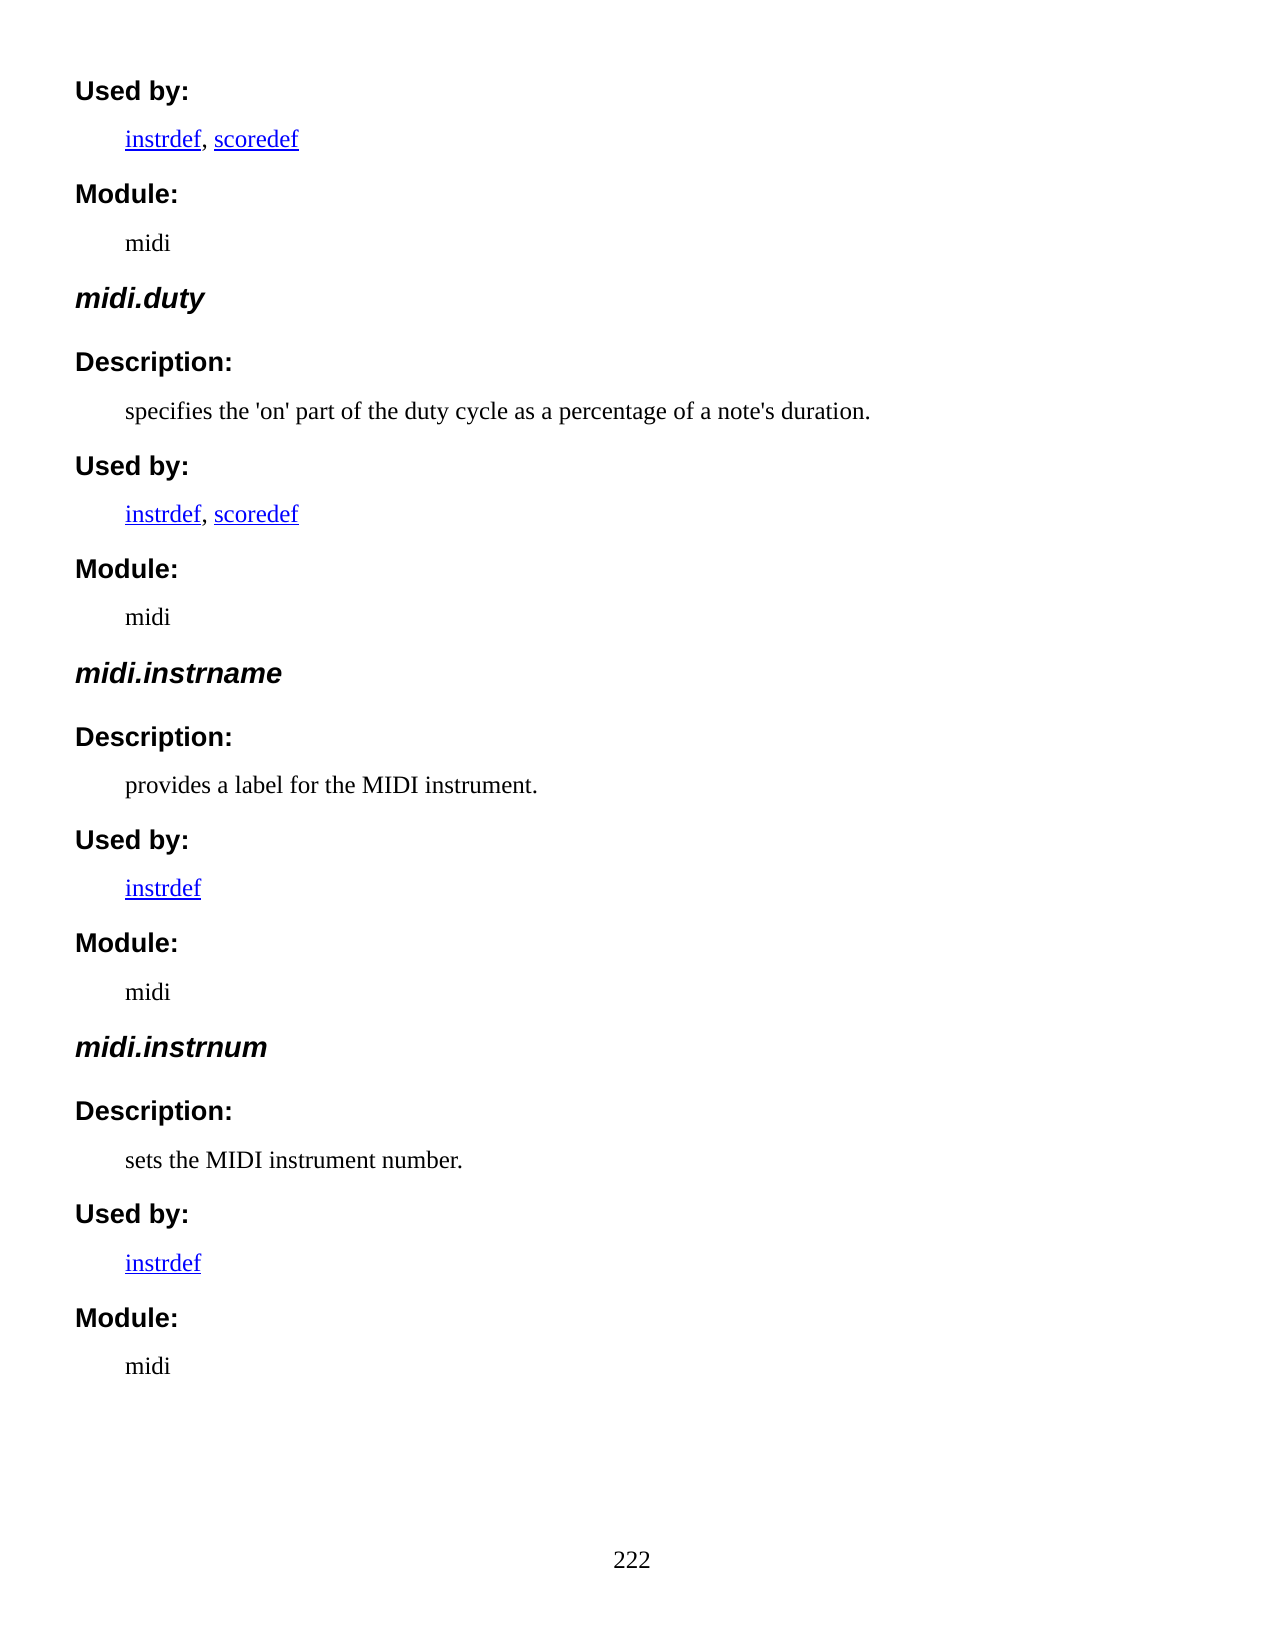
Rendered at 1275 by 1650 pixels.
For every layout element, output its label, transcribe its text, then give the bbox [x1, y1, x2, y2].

text instrdef, scoredef [75, 499, 1200, 528]
text midi [75, 228, 1200, 256]
text instrdef, scoredef [75, 124, 1200, 153]
text midi [75, 977, 1200, 1005]
subtitle Description: [75, 1095, 1200, 1126]
subtitle midi.instrname [75, 656, 1200, 689]
subtitle midi.instrnum [75, 1030, 1200, 1064]
subtitle Description: [75, 721, 1200, 752]
subtitle Module: [75, 553, 1200, 584]
subtitle midi.duty [75, 281, 1200, 315]
text instrdef [75, 873, 1200, 902]
text sets the MIDI instrument number. [75, 1145, 1200, 1173]
text provides a label for the MIDI instrument. [75, 770, 1200, 799]
subtitle Used by: [75, 75, 1200, 106]
subtitle Module: [75, 178, 1200, 209]
subtitle Description: [75, 346, 1200, 377]
text specifies the 'on' part of the duty cycle as a percentage of a note's duration. [75, 396, 1200, 424]
subtitle Used by: [75, 449, 1200, 481]
text instrdef [75, 1248, 1200, 1277]
subtitle Used by: [75, 824, 1200, 855]
subtitle Module: [75, 927, 1200, 958]
subtitle Module: [75, 1302, 1200, 1333]
text midi [75, 1351, 1200, 1380]
subtitle Used by: [75, 1198, 1200, 1230]
text midi [75, 602, 1200, 631]
